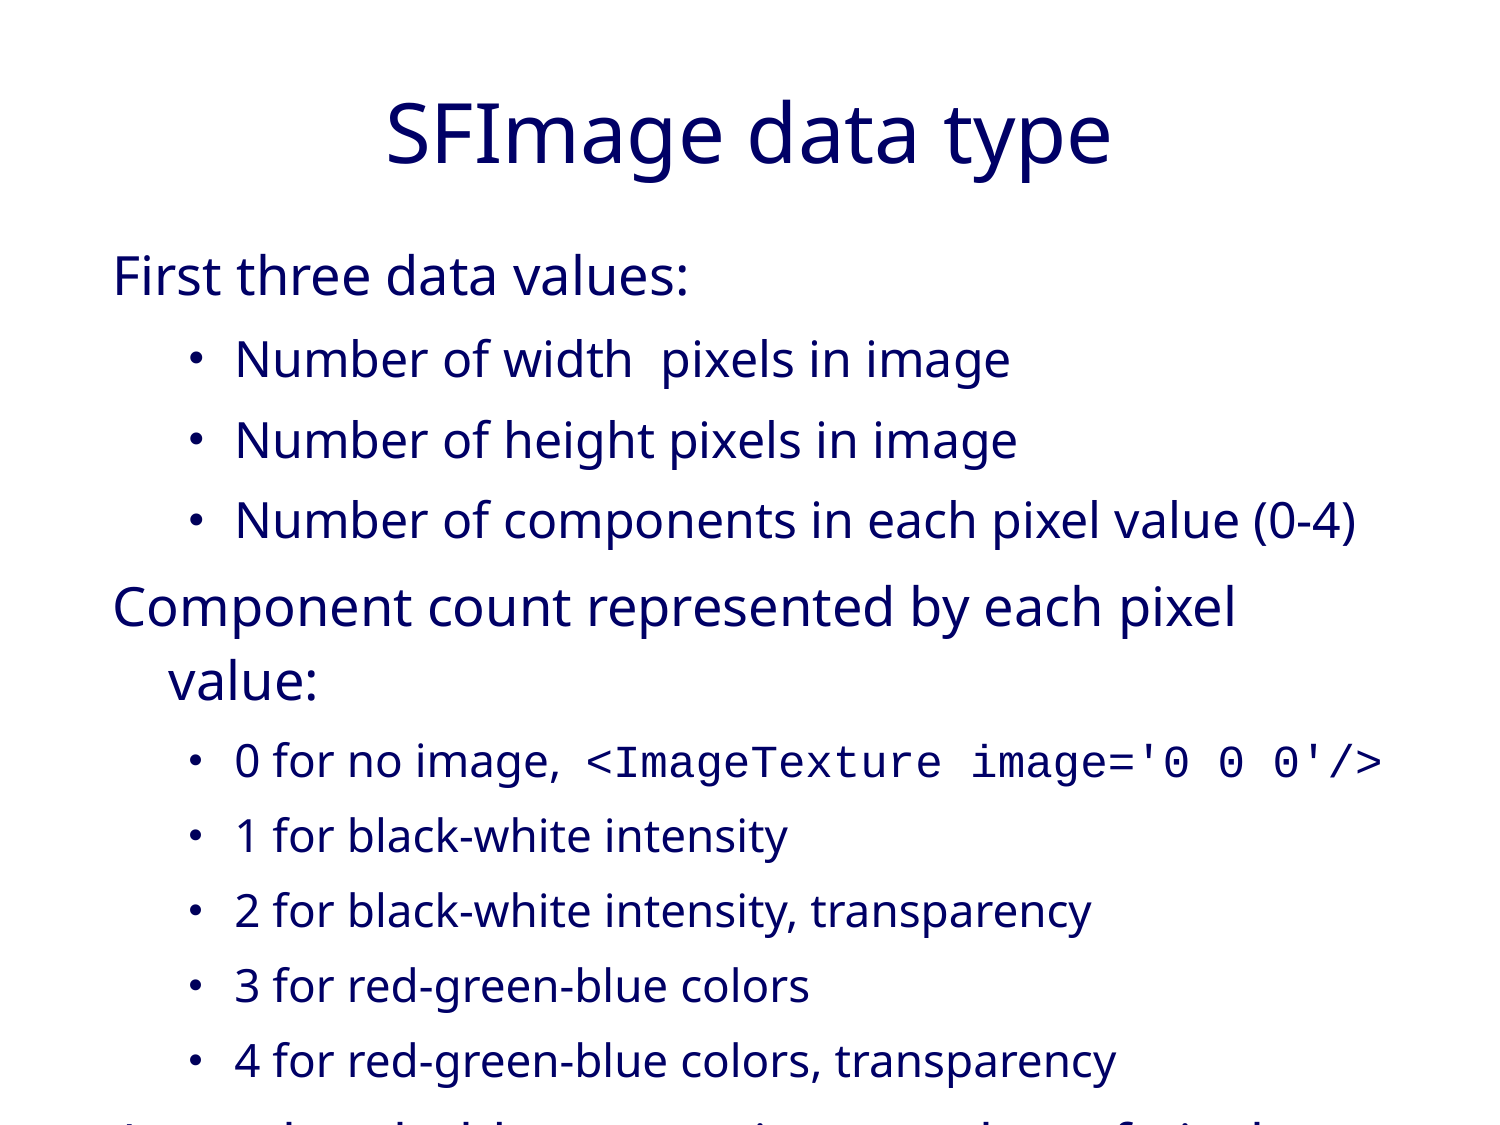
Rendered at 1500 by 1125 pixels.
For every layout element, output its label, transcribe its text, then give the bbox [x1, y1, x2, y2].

list First three data values: Number of width pixels in image Number of height pixels in image Number of components in each pixel value (0-4) Component count represented by each pixel value: 0 for no image, <ImageTexture image='0 0 0'/> 1 for black-white intensity 2 for black-white intensity, transparency 3 for red-green-blue colors 4 for red-green-blue colors, transparency Array then holds appropriate number of pixel values [112, 237, 1388, 1024]
title SFImage data type [112, 37, 1388, 226]
